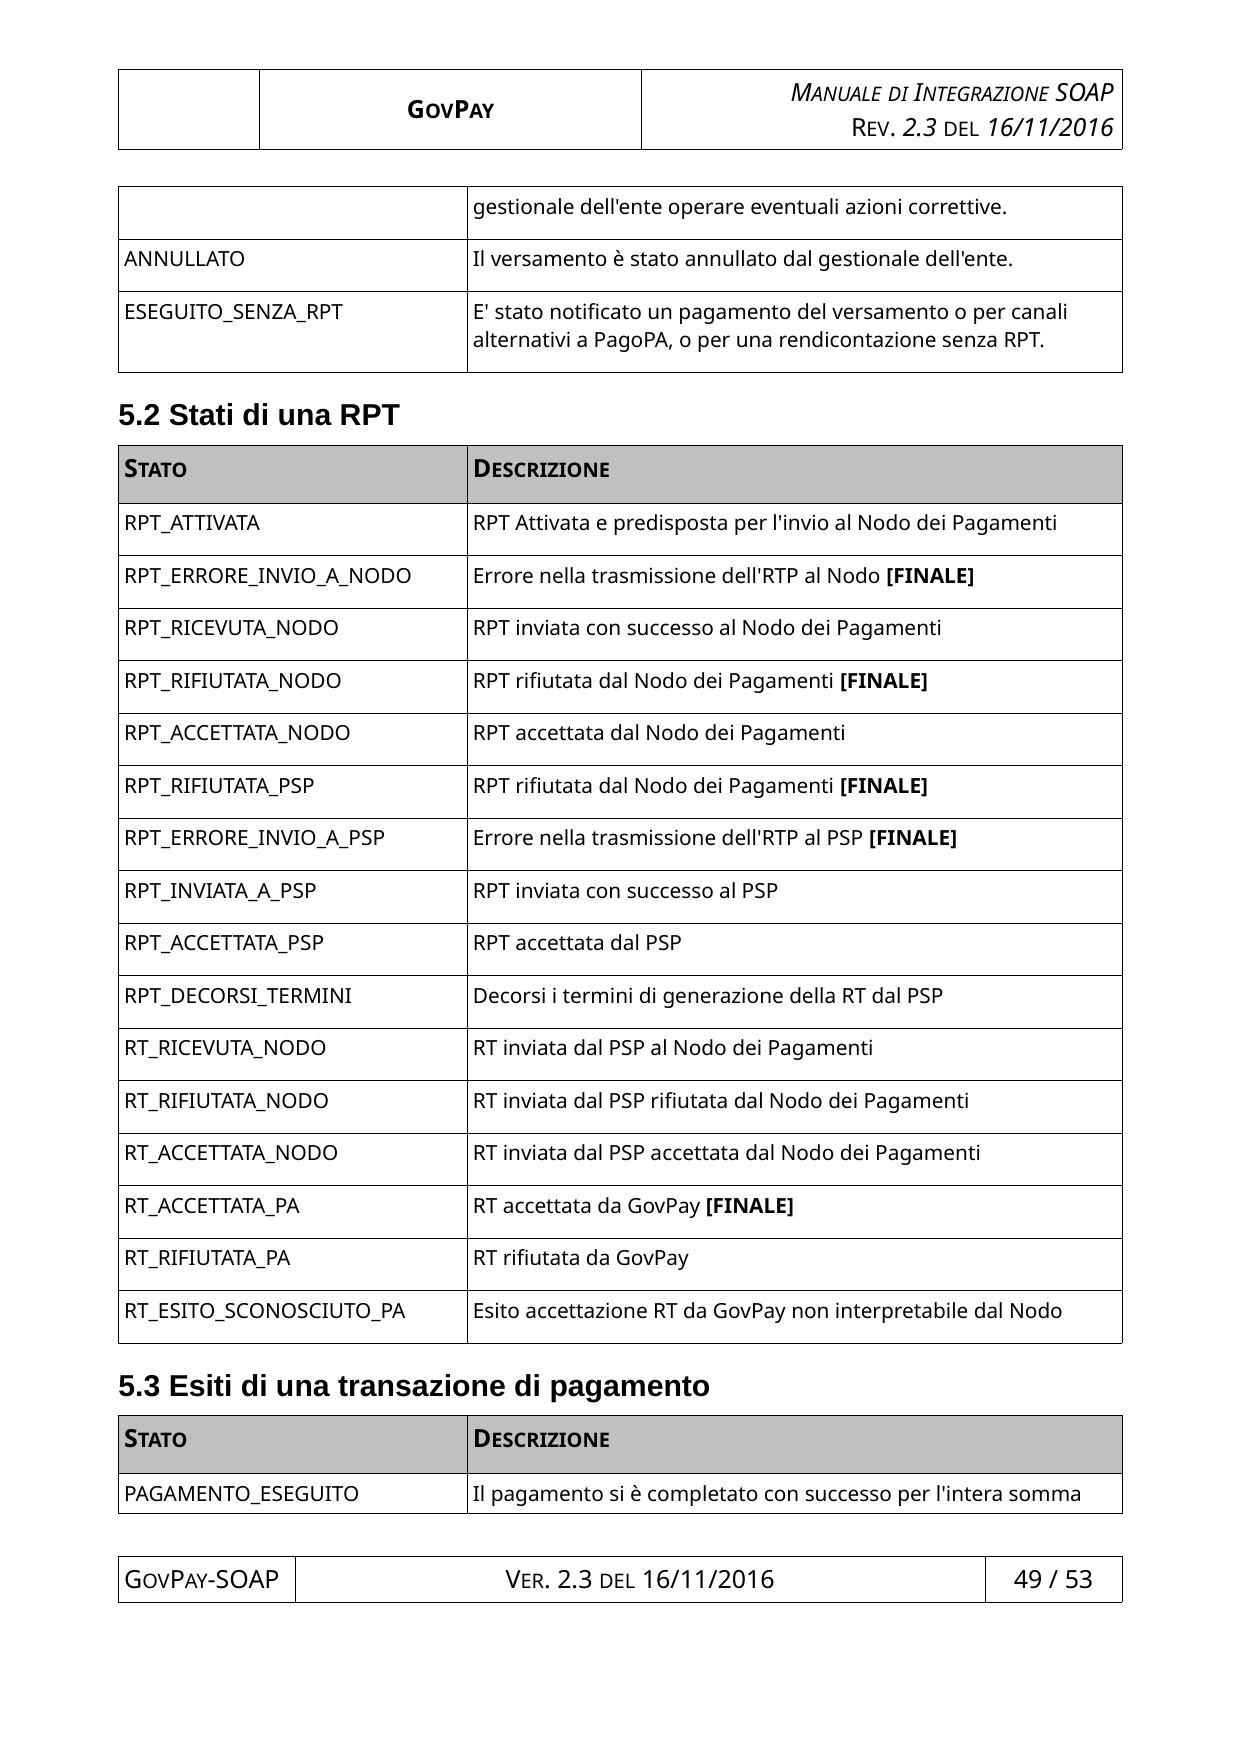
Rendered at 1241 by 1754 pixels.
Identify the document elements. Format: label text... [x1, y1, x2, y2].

table_cell RT inviata dal PSP accettata dal Nodo dei Pagamenti [468, 1134, 1122, 1185]
table_cell RT inviata dal PSP rifiutata dal Nodo dei Pagamenti [468, 1081, 1122, 1133]
table_header Stato [119, 446, 467, 503]
table_cell Errore nella trasmissione dell'RTP al Nodo [FINALE] [468, 556, 1122, 608]
table_header Descrizione [468, 446, 1122, 503]
subtitle Esiti di una transazione di pagamento [118, 1368, 1122, 1403]
table_cell PAGAMENTO_ESEGUITO [119, 1474, 467, 1513]
table_cell ESEGUITO_SENZA_RPT [119, 292, 467, 372]
table_cell RPT_RICEVUTA_NODO [119, 609, 467, 660]
table_header Stato [119, 1416, 467, 1473]
table_header Descrizione [468, 1416, 1122, 1473]
table_cell RPT_RIFIUTATA_NODO [119, 661, 467, 713]
table_cell Decorsi i termini di generazione della RT dal PSP [468, 976, 1122, 1028]
table_cell RPT accettata dal PSP [468, 924, 1122, 975]
table_cell RPT_ACCETTATA_NODO [119, 714, 467, 765]
table_cell Esito accettazione RT da GovPay non interpretabile dal Nodo [468, 1291, 1122, 1343]
table_cell [119, 187, 467, 239]
table_cell RT_ACCETTATA_NODO [119, 1134, 467, 1185]
table_cell RPT_ERRORE_INVIO_A_NODO [119, 556, 467, 608]
table_cell RPT_DECORSI_TERMINI [119, 976, 467, 1028]
table_cell RPT Attivata e predisposta per l'invio al Nodo dei Pagamenti [468, 504, 1122, 555]
table_cell RPT rifiutata dal Nodo dei Pagamenti [FINALE] [468, 661, 1122, 713]
table_cell Il pagamento si è completato con successo per l'intera somma [468, 1474, 1122, 1513]
table_cell RPT accettata dal Nodo dei Pagamenti [468, 714, 1122, 765]
table_cell RT inviata dal PSP al Nodo dei Pagamenti [468, 1029, 1122, 1080]
table_cell RT_RIFIUTATA_PA [119, 1239, 467, 1290]
table_cell RT_ACCETTATA_PA [119, 1186, 467, 1238]
table_cell RPT_ATTIVATA [119, 504, 467, 555]
table_cell RT_ESITO_SCONOSCIUTO_PA [119, 1291, 467, 1343]
table_cell RPT_RIFIUTATA_PSP [119, 766, 467, 818]
table_cell RPT inviata con successo al PSP [468, 871, 1122, 923]
table_cell RPT_ACCETTATA_PSP [119, 924, 467, 975]
table_cell RT_RICEVUTA_NODO [119, 1029, 467, 1080]
table_cell RT accettata da GovPay [FINALE] [468, 1186, 1122, 1238]
subtitle Stati di una RPT [118, 397, 1122, 432]
table_cell RT_RIFIUTATA_NODO [119, 1081, 467, 1133]
table_cell gestionale dell'ente operare eventuali azioni correttive. [468, 187, 1122, 239]
table_cell ANNULLATO [119, 240, 467, 291]
table_cell RPT rifiutata dal Nodo dei Pagamenti [FINALE] [468, 766, 1122, 818]
table_cell RPT_INVIATA_A_PSP [119, 871, 467, 923]
table_cell RPT_ERRORE_INVIO_A_PSP [119, 819, 467, 870]
table_cell RT rifiutata da GovPay [468, 1239, 1122, 1290]
table_cell Errore nella trasmissione dell'RTP al PSP [FINALE] [468, 819, 1122, 870]
table_cell RPT inviata con successo al Nodo dei Pagamenti [468, 609, 1122, 660]
table_cell Il versamento è stato annullato dal gestionale dell'ente. [468, 240, 1122, 291]
table_cell E' stato notificato un pagamento del versamento o per canali alternativi a PagoPA, o per una rendicontazione senza RPT. [468, 292, 1122, 372]
